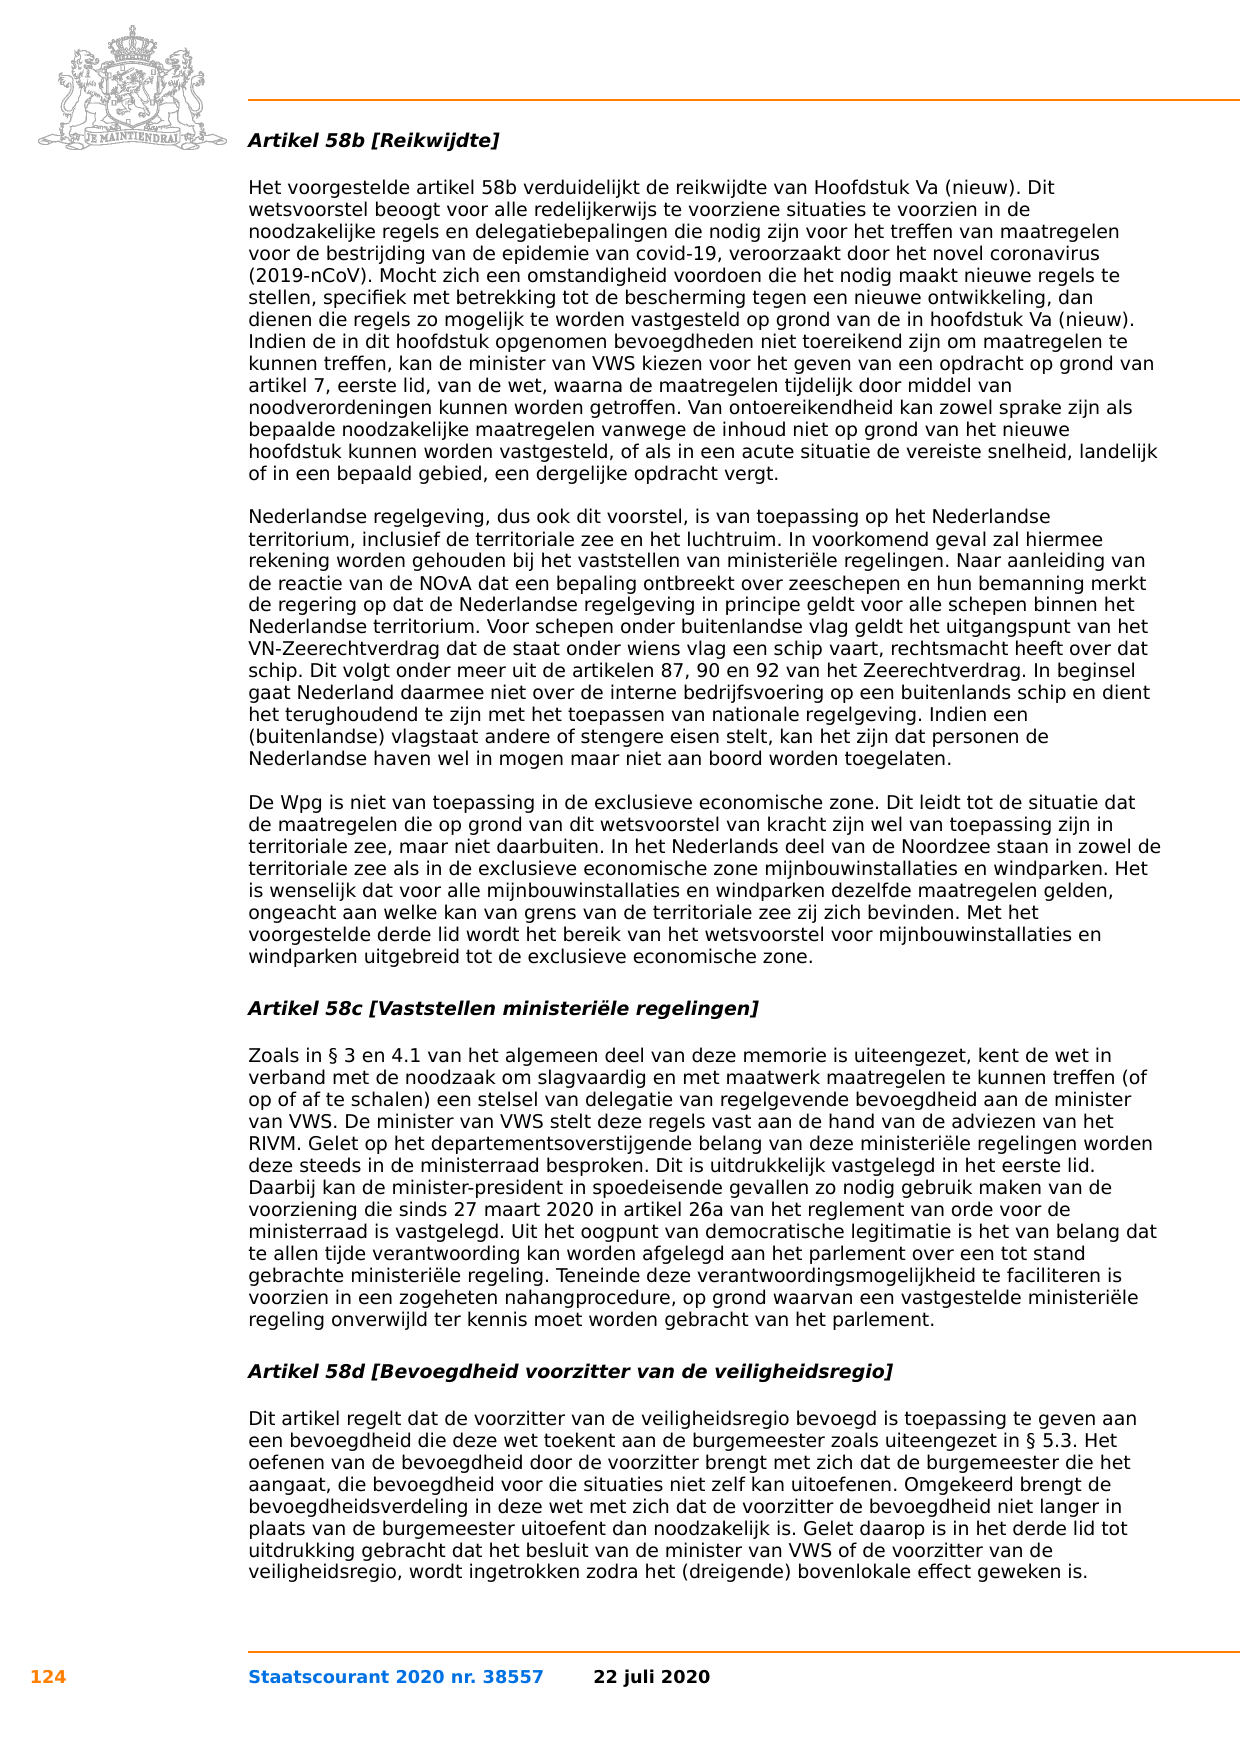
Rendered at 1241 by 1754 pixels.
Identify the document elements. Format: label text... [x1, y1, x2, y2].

text De Wpg is niet van toepassing in de exclusieve economische zone. Dit leidt tot de situatie dat de maatregelen die op grond van dit wetsvoorstel van kracht zijn wel van toepassing zijn in territoriale zee, maar niet daarbuiten. In het Nederlands deel van de Noordzee staan in zowel de territoriale zee als in de exclusieve economische zone mijnbouwinstallaties en windparken. Het is wenselijk dat voor alle mijnbouwinstallaties en windparken dezelfde maatregelen gelden, ongeacht aan welke kan van grens van de territoriale zee zij zich bevinden. Met het voorgestelde derde lid wordt het bereik van het wetsvoorstel voor mijnbouwinstallaties en windparken uitgebreid tot de exclusieve economische zone. [248, 792, 1163, 968]
text Het voorgestelde artikel 58b verduidelijkt de reikwijdte van Hoofdstuk Va (nieuw). Dit wetsvoorstel beoogt voor alle redelijkerwijs te voorziene situaties te voorzien in de noodzakelijke regels en delegatiebepalingen die nodig zijn voor het treffen van maatregelen voor de bestrijding van de epidemie van covid-19, veroorzaakt door het novel coronavirus (2019-nCoV). Mocht zich een omstandigheid voordoen die het nodig maakt nieuwe regels te stellen, specifiek met betrekking tot de bescherming tegen een nieuwe ontwikkeling, dan dienen die regels zo mogelijk te worden vastgesteld op grond van de in hoofdstuk Va (nieuw). Indien de in dit hoofdstuk opgenomen bevoegdheden niet toereikend zijn om maatregelen te kunnen treffen, kan de minister van VWS kiezen voor het geven van een opdracht op grond van artikel 7, eerste lid, van de wet, waarna de maatregelen tijdelijk door middel van noodverordeningen kunnen worden getroffen. Van ontoereikendheid kan zowel sprake zijn als bepaalde noodzakelijke maatregelen vanwege de inhoud niet op grond van het nieuwe hoofdstuk kunnen worden vastgesteld, of als in een acute situatie de vereiste snelheid, landelijk of in een bepaald gebied, een dergelijke opdracht vergt. [248, 177, 1163, 484]
text Dit artikel regelt dat de voorzitter van de veiligheidsregio bevoegd is toepassing te geven aan een bevoegdheid die deze wet toekent aan de burgemeester zoals uiteengezet in § 5.3. Het oefenen van de bevoegdheid door de voorzitter brengt met zich dat de burgemeester die het aangaat, die bevoegdheid voor die situaties niet zelf kan uitoefenen. Omgekeerd brengt de bevoegdheidsverdeling in deze wet met zich dat de voorzitter de bevoegdheid niet langer in plaats van de burgemeester uitoefent dan noodzakelijk is. Gelet daarop is in het derde lid tot uitdrukking gebracht dat het besluit van de minister van VWS of de voorzitter van de veiligheidsregio, wordt ingetrokken zodra het (dreigende) bovenlokale effect geweken is. [248, 1408, 1163, 1583]
text Zoals in § 3 en 4.1 van het algemeen deel van deze memorie is uiteengezet, kent de wet in verband met de noodzaak om slagvaardig en met maatwerk maatregelen te kunnen treffen (of op of af te schalen) een stelsel van delegatie van regelgevende bevoegdheid aan de minister van VWS. De minister van VWS stelt deze regels vast aan de hand van de adviezen van het RIVM. Gelet op het departementsoverstijgende belang van deze ministeriële regelingen worden deze steeds in de ministerraad besproken. Dit is uitdrukkelijk vastgelegd in het eerste lid. Daarbij kan de minister-president in spoedeisende gevallen zo nodig gebruik maken van de voorziening die sinds 27 maart 2020 in artikel 26a van het reglement van orde voor de ministerraad is vastgelegd. Uit het oogpunt van democratische legitimatie is het van belang dat te allen tijde verantwoording kan worden afgelegd aan het parlement over een tot stand gebrachte ministeriële regeling. Teneinde deze verantwoordingsmogelijkheid te faciliteren is voorzien in een zogeheten nahangprocedure, op grond waarvan een vastgestelde ministeriële regeling onverwijld ter kennis moet worden gebracht van het parlement. [248, 1045, 1163, 1331]
text Nederlandse regelgeving, dus ook dit voorstel, is van toepassing op het Nederlandse territorium, inclusief de territoriale zee en het luchtruim. In voorkomend geval zal hiermee rekening worden gehouden bij het vaststellen van ministeriële regelingen. Naar aanleiding van de reactie van de NOvA dat een bepaling ontbreekt over zeeschepen en hun bemanning merkt de regering op dat de Nederlandse regelgeving in principe geldt voor alle schepen binnen het Nederlandse territorium. Voor schepen onder buitenlandse vlag geldt het uitgangspunt van het VN-Zeerechtverdrag dat de staat onder wiens vlag een schip vaart, rechtsmacht heeft over dat schip. Dit volgt onder meer uit de artikelen 87, 90 en 92 van het Zeerechtverdrag. In beginsel gaat Nederland daarmee niet over de interne bedrijfsvoering op een buitenlands schip en dient het terughoudend te zijn met het toepassen van nationale regelgeving. Indien een (buitenlandse) vlagstaat andere of stengere eisen stelt, kan het zijn dat personen de Nederlandse haven wel in mogen maar niet aan boord worden toegelaten. [248, 506, 1163, 770]
subtitle Artikel 58c [Vaststellen ministeriële regelingen] [248, 998, 1163, 1020]
subtitle Artikel 58d [Bevoegdheid voorzitter van de veiligheidsregio] [248, 1361, 1163, 1383]
picture [38, 25, 227, 150]
subtitle Artikel 58b [Reikwijdte] [248, 130, 1163, 152]
